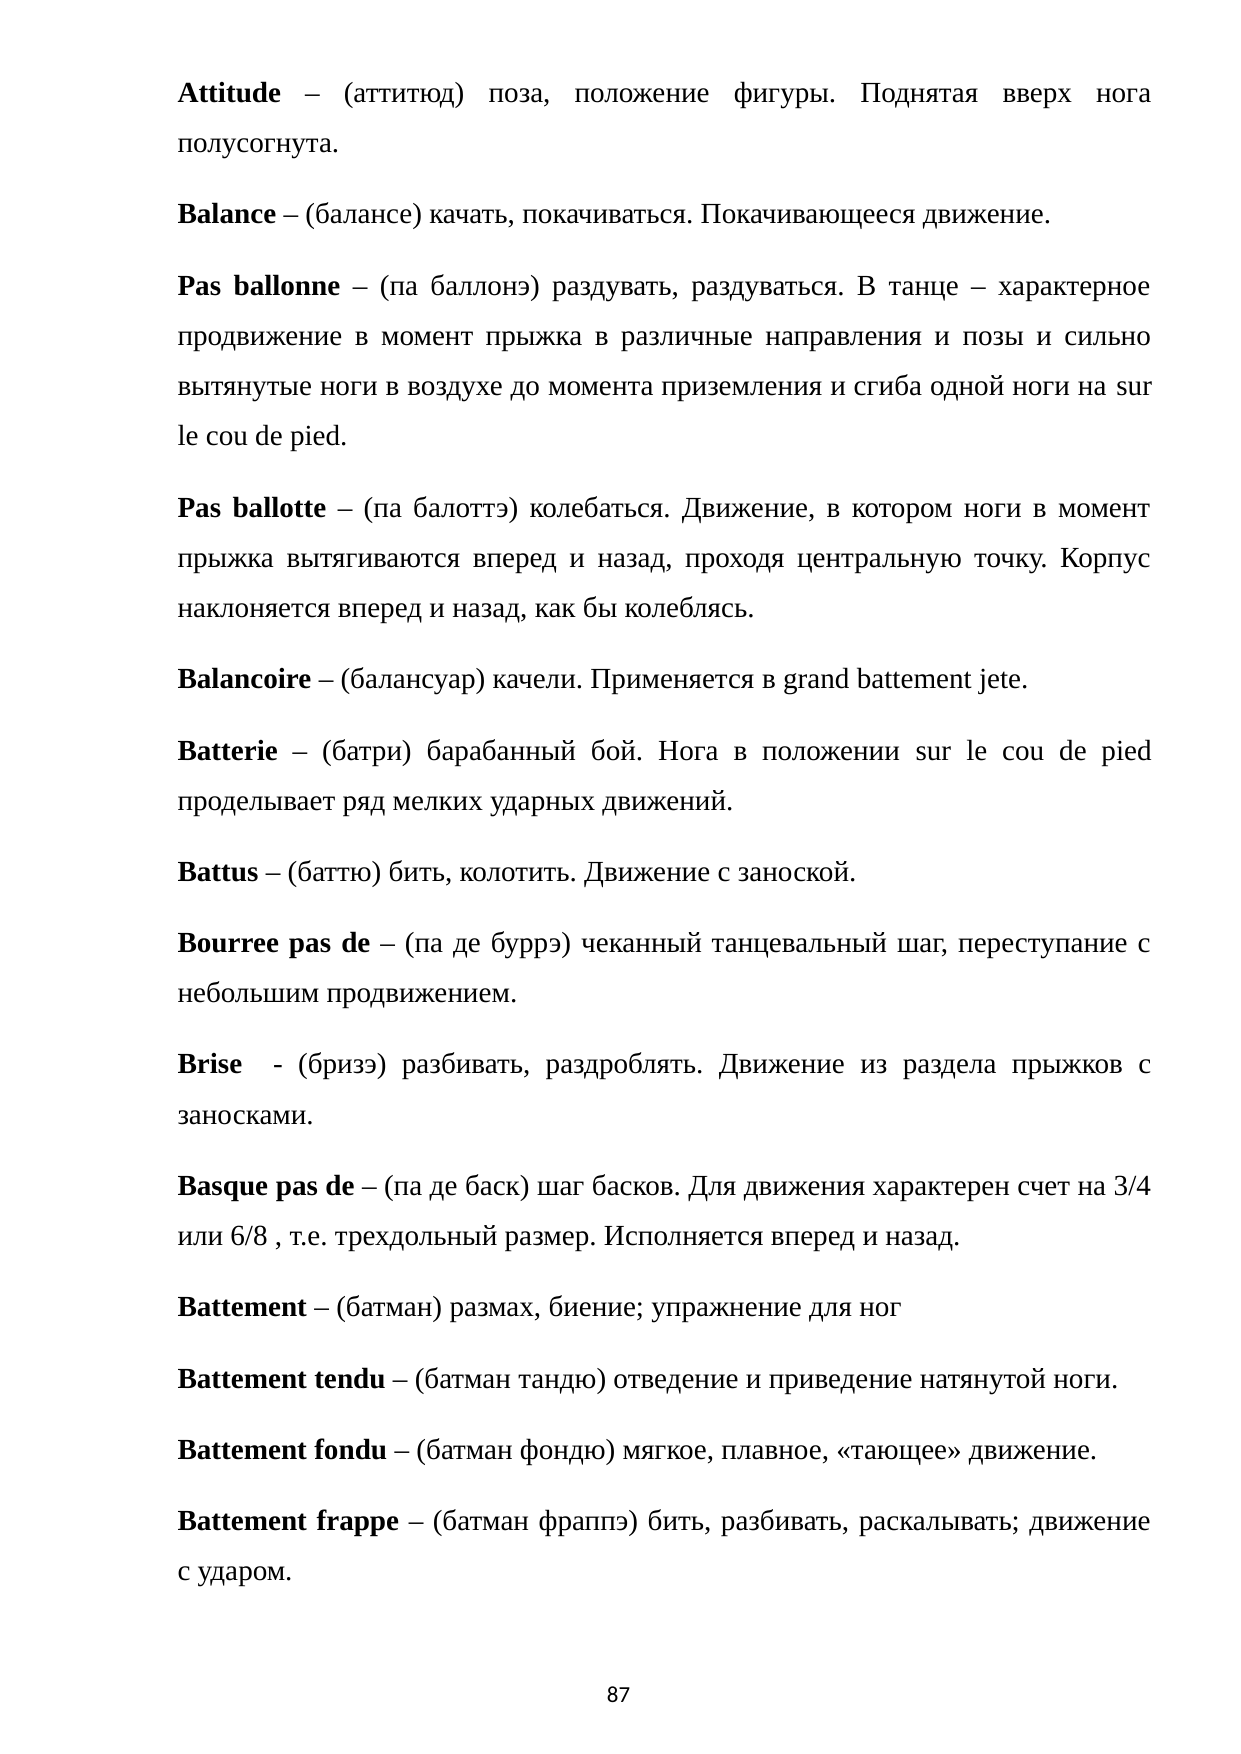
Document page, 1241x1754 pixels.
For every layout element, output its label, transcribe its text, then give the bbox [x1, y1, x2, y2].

text Battement tendu – (батман тандю) отведение и приведение натянутой ноги. [177, 1361, 1152, 1394]
text Balancoire – (балансуар) качели. Применяется в grand battement jete. [177, 661, 1152, 695]
text Bourree pas de – (па де буррэ) чеканный танцевальный шаг, переступание с небольшим продвижением. [177, 925, 1152, 1009]
text Battement fondu – (батман фондю) мягкое, плавное, «тающее» движение. [177, 1432, 1152, 1465]
text Battement – (батман) размах, биение; упражнение для ног [177, 1289, 1152, 1323]
text Attitude – (аттитюд) поза, положение фигуры. Поднятая вверх нога полусогнута. [177, 75, 1152, 159]
text Balance – (балансе) качать, покачиваться. Покачивающееся движение. [177, 196, 1152, 230]
text Battement frappe – (батман фраппэ) бить, разбивать, раскалывать; движение с ударом. [177, 1503, 1152, 1587]
text Pas ballonne – (па баллонэ) раздувать, раздуваться. В танце – характерное продвижение в момент прыжка в различные направления и позы и сильно вытянутые ноги в воздухе до момента приземления и сгиба одной ноги на sur le cou de pied. [177, 268, 1152, 452]
text Pas ballotte – (па балоттэ) колебаться. Движение, в котором ноги в момент прыжка вытягиваются вперед и назад, проходя центральную точку. Корпус наклоняется вперед и назад, как бы колеблясь. [177, 490, 1152, 624]
text Basque pas de – (па де баск) шаг басков. Для движения характерен счет на 3/4 или 6/8 , т.е. трехдольный размер. Исполняется вперед и назад. [177, 1168, 1152, 1252]
text Battus – (баттю) бить, колотить. Движение с заноской. [177, 854, 1152, 888]
text Brise - (бризэ) разбивать, раздроблять. Движение из раздела прыжков с заносками. [177, 1047, 1152, 1131]
text Batterie – (батри) барабанный бой. Нога в положении sur le cou de pied проделывает ряд мелких ударных движений. [177, 733, 1152, 816]
